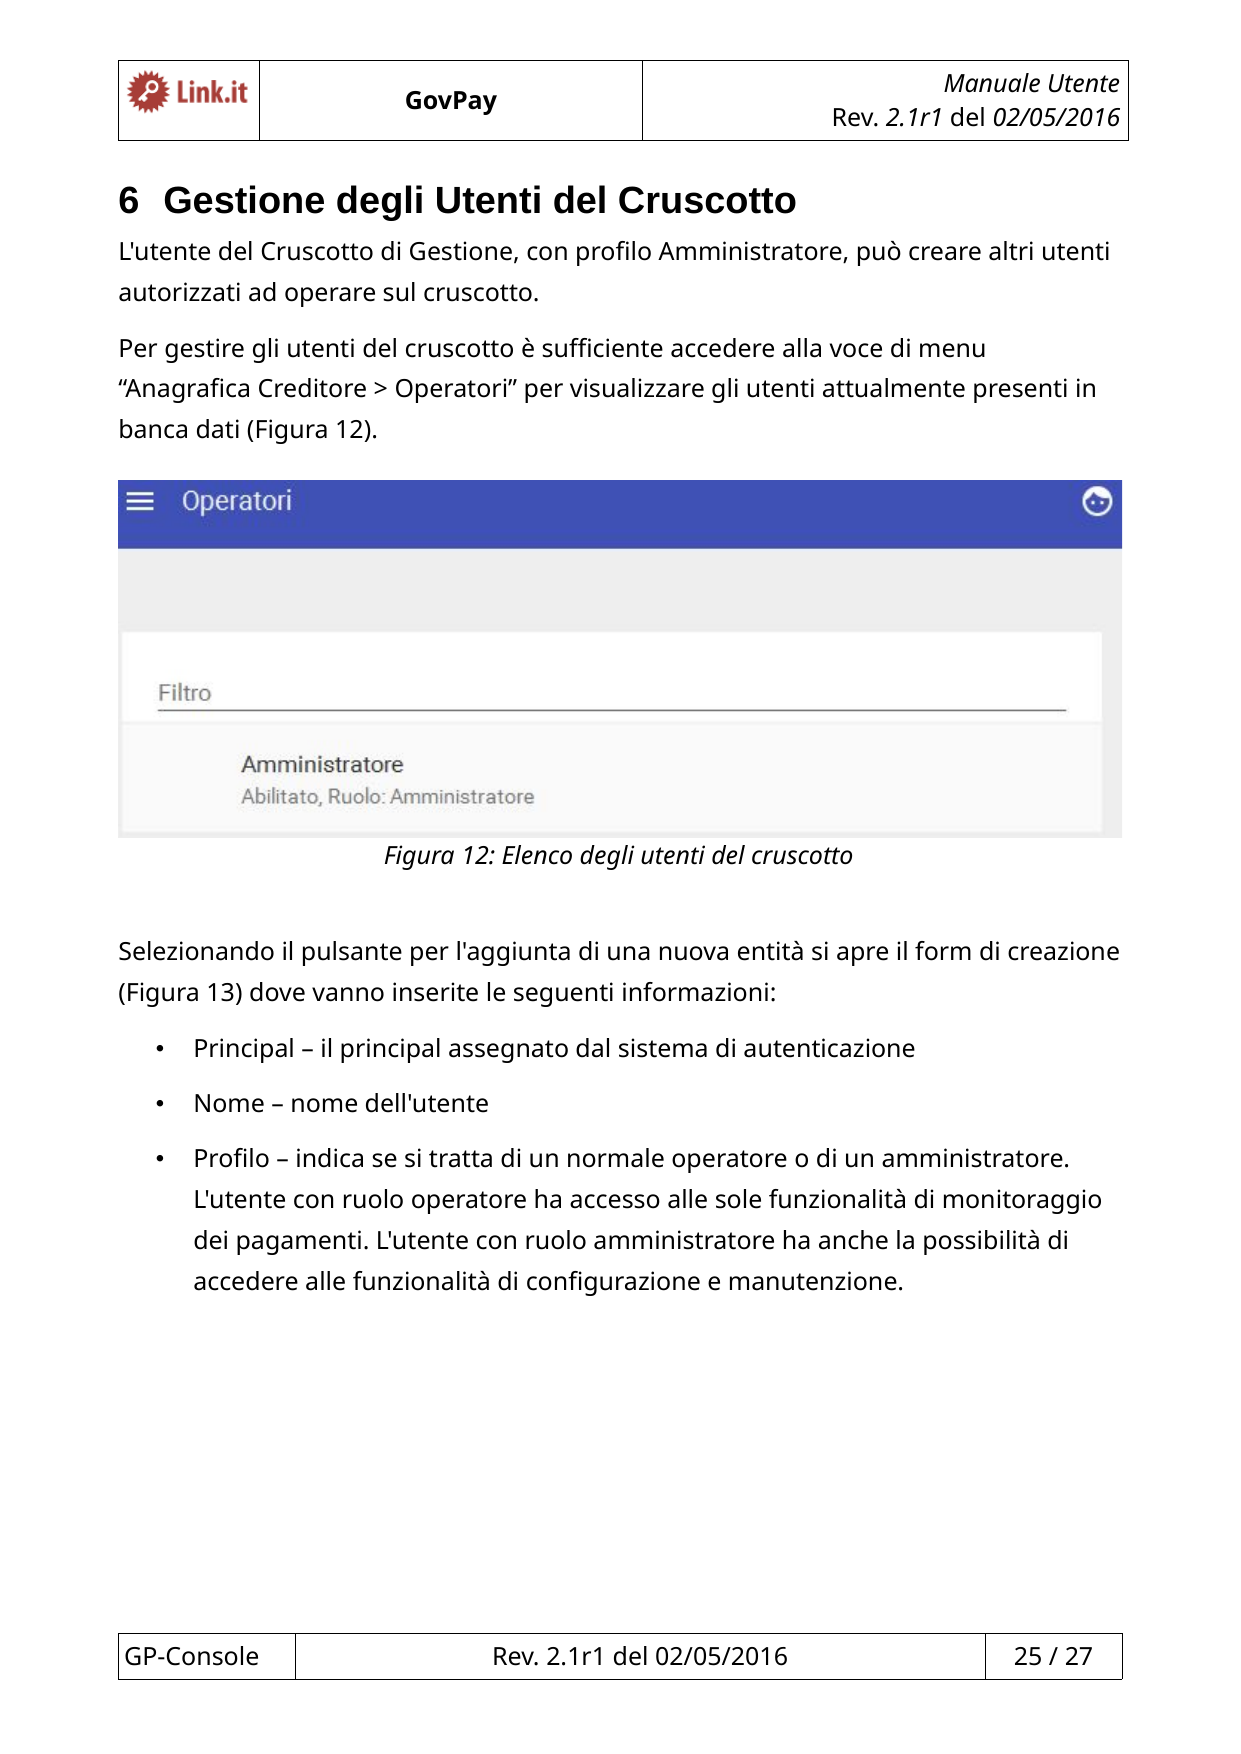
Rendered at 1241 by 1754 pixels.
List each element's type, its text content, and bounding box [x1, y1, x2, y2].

text L'utente del Cruscotto di Gestione, con profilo Amministratore, può creare altri utenti autorizzati ad operare sul cruscotto. [118, 234, 1122, 309]
list Profilo – indica se si tratta di un normale operatore o di un amministratore. L'utente con ruolo operatore ha accesso alle sole funzionalità di monitoraggio dei pagamenti. L'utente con ruolo amministratore ha anche la possibilità di accedere alle funzionalità di configurazione e manutenzione. [156, 1141, 1122, 1298]
picture [123, 65, 254, 119]
text Figura 12: Elenco degli utenti del cruscotto [118, 838, 1122, 872]
list Nome – nome dell'utente [156, 1086, 1122, 1120]
text Per gestire gli utenti del cruscotto è sufficiente accedere alla voce di menu “Anagrafica Creditore > Operatori” per visualizzare gli utenti attualmente presenti in banca dati (Figura 12). [118, 330, 1122, 446]
picture [118, 480, 1123, 838]
subtitle Gestione degli Utenti del Cruscotto [118, 178, 1122, 222]
list Principal – il principal assegnato dal sistema di autenticazione [156, 1030, 1122, 1064]
text Selezionando il pulsante per l'aggiunta di una nuova entità si apre il form di creazione (Figura 13) dove vanno inserite le seguenti informazioni: [118, 934, 1122, 1009]
